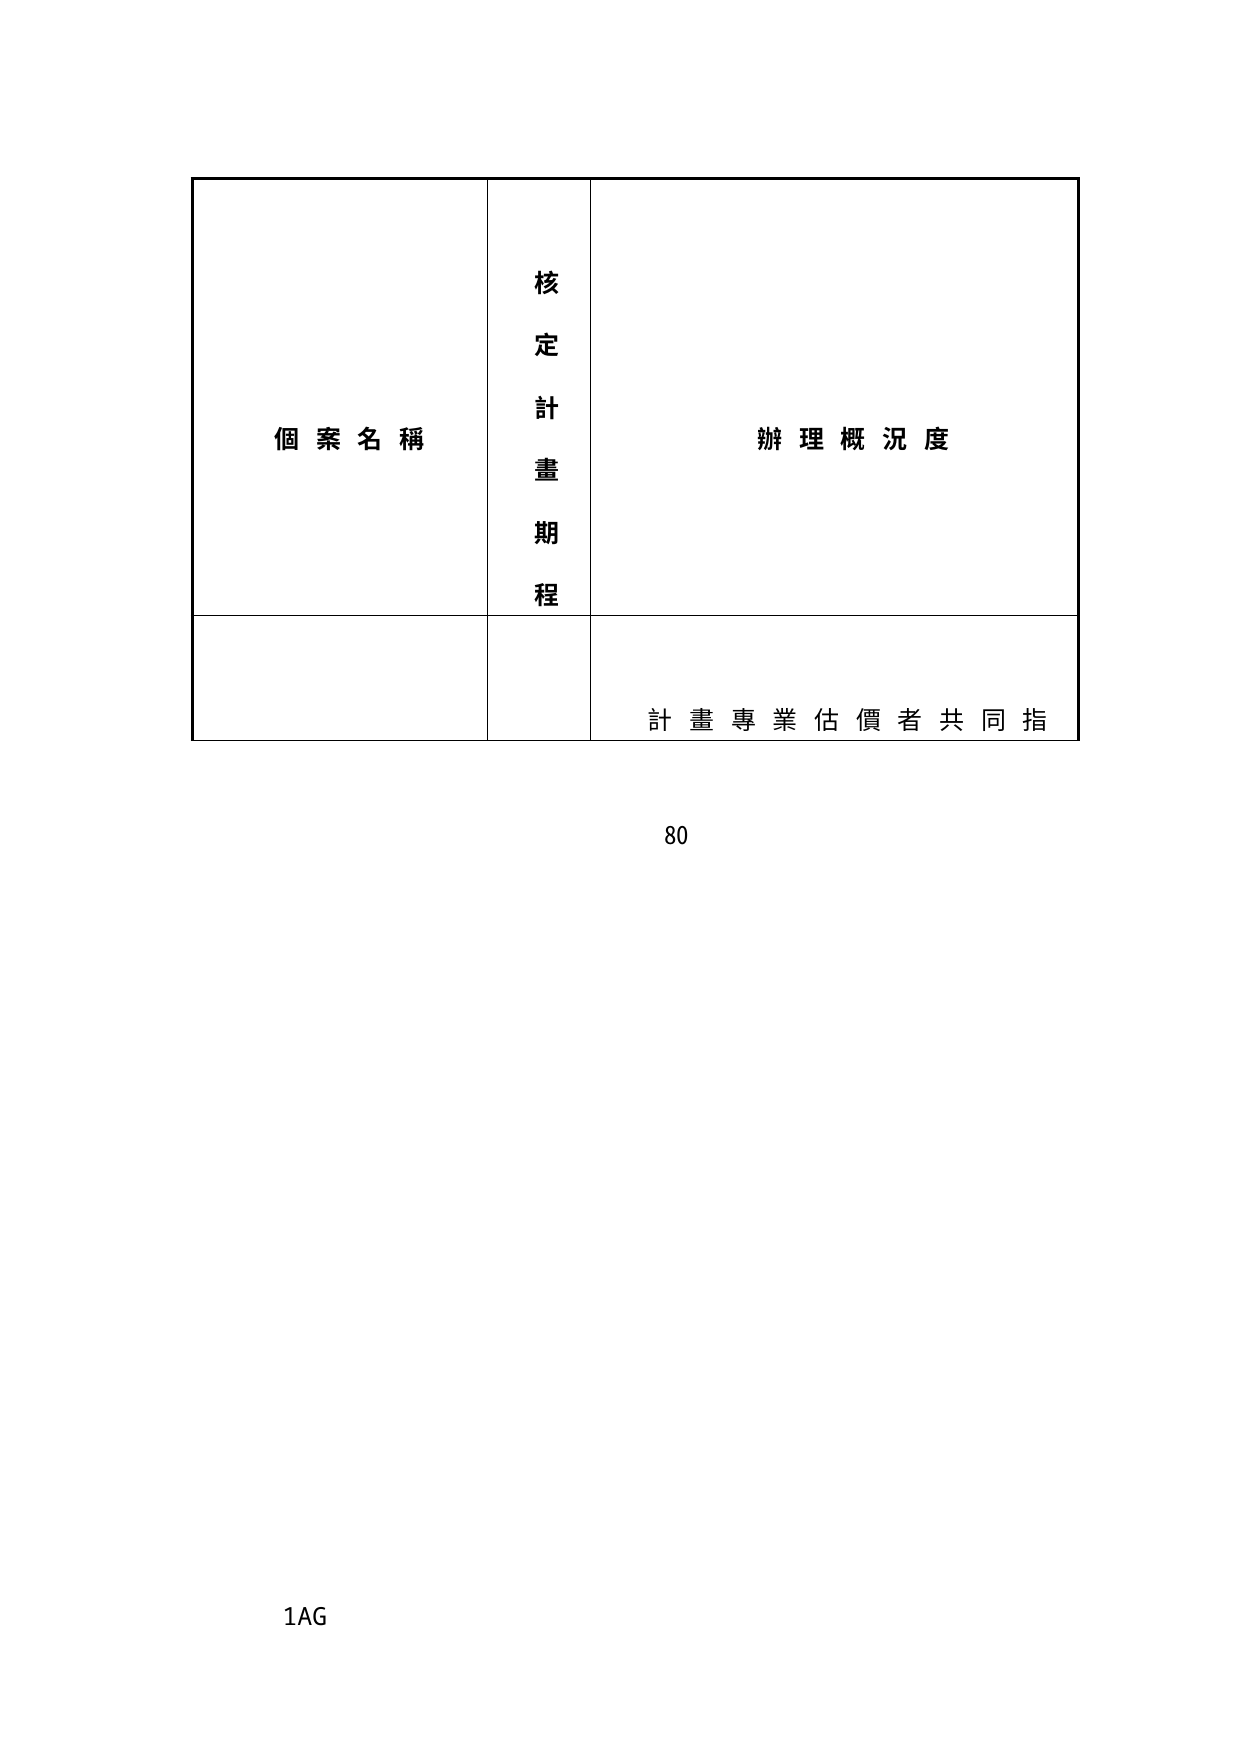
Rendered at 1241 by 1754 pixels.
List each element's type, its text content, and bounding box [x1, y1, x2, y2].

table_header 個案名稱 [194, 180, 487, 615]
table_cell 計畫專業估價者共同指 [591, 616, 1077, 740]
table_cell [194, 616, 487, 740]
table_header 核定計畫期程 [488, 180, 590, 615]
table_header 辦理概況度 [591, 180, 1077, 615]
table_cell [488, 616, 590, 740]
